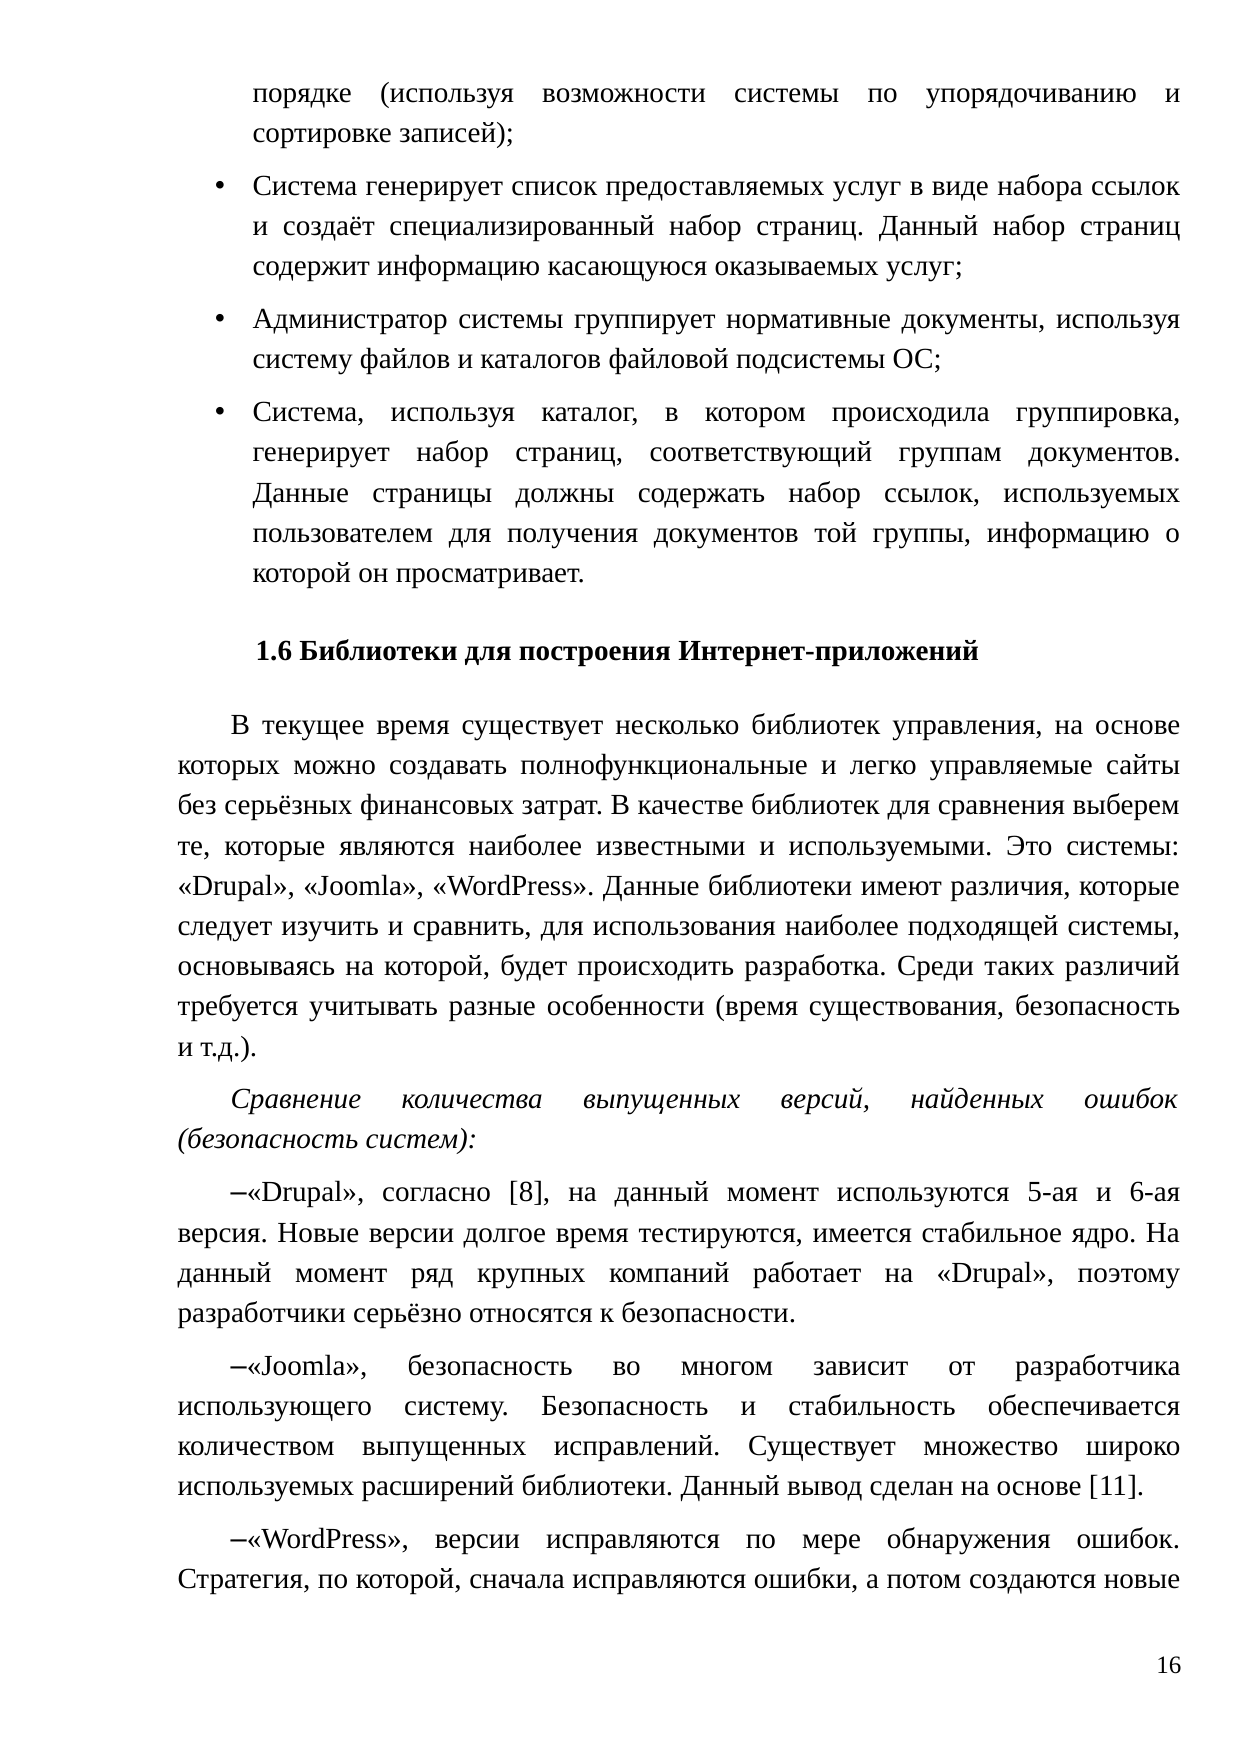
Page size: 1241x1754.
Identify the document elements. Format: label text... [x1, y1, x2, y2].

list «Joomla», безопасность во многом зависит от разработчика использующего систему. Безопасность и стабильность обеспечивается количеством выпущенных исправлений. Существует множество широко используемых расширений библиотеки. Данный вывод сделан на основе [11]. [177, 1348, 1181, 1502]
text В текущее время существует несколько библиотек управления, на основе которых можно создавать полнофункциональные и легко управляемые сайты без серьёзных финансовых затрат. В качестве библиотек для сравнения выберем те, которые являются наиболее известными и используемыми. Это системы: «Drupal», «Joomla», «WordPress». Данные библиотеки имеют различия, которые следует изучить и сравнить, для использования наиболее подходящей системы, основываясь на которой, будет происходить разработка. Среди таких различий требуется учитывать разные особенности (время существования, безопасность и т.д.). [177, 707, 1181, 1062]
list Система, используя каталог, в котором происходила группировка, генерирует набор страниц, соответствующий группам документов. Данные страницы должны содержать набор ссылок, используемых пользователем для получения документов той группы, информацию о которой он просматривает. [215, 394, 1181, 589]
list Администратор системы группирует нормативные документы, используя систему файлов и каталогов файловой подсистемы ОС; [215, 301, 1181, 375]
list Система генерирует список предоставляемых услуг в виде набора ссылок и создаёт специализированный набор страниц. Данный набор страниц содержит информацию касающуюся оказываемых услуг; [215, 168, 1181, 282]
text Сравнение количества выпущенных версий, найденных ошибок (безопасность систем): [177, 1081, 1181, 1155]
list «WordPress», версии исправляются по мере обнаружения ошибок. Стратегия, по которой, сначала исправляются ошибки, а потом создаются новые [177, 1521, 1181, 1595]
list «Drupal», согласно [8], на данный момент используются 5-ая и 6-ая версия. Новые версии долгое время тестируются, имеется стабильное ядро. На данный момент ряд крупных компаний работает на «Drupal», поэтому разработчики серьёзно относятся к безопасности. [177, 1174, 1181, 1329]
subtitle Библиотеки для построения Интернет-приложений [177, 633, 1181, 666]
list порядке (используя возможности системы по упорядочиванию и сортировке записей); [215, 75, 1181, 149]
